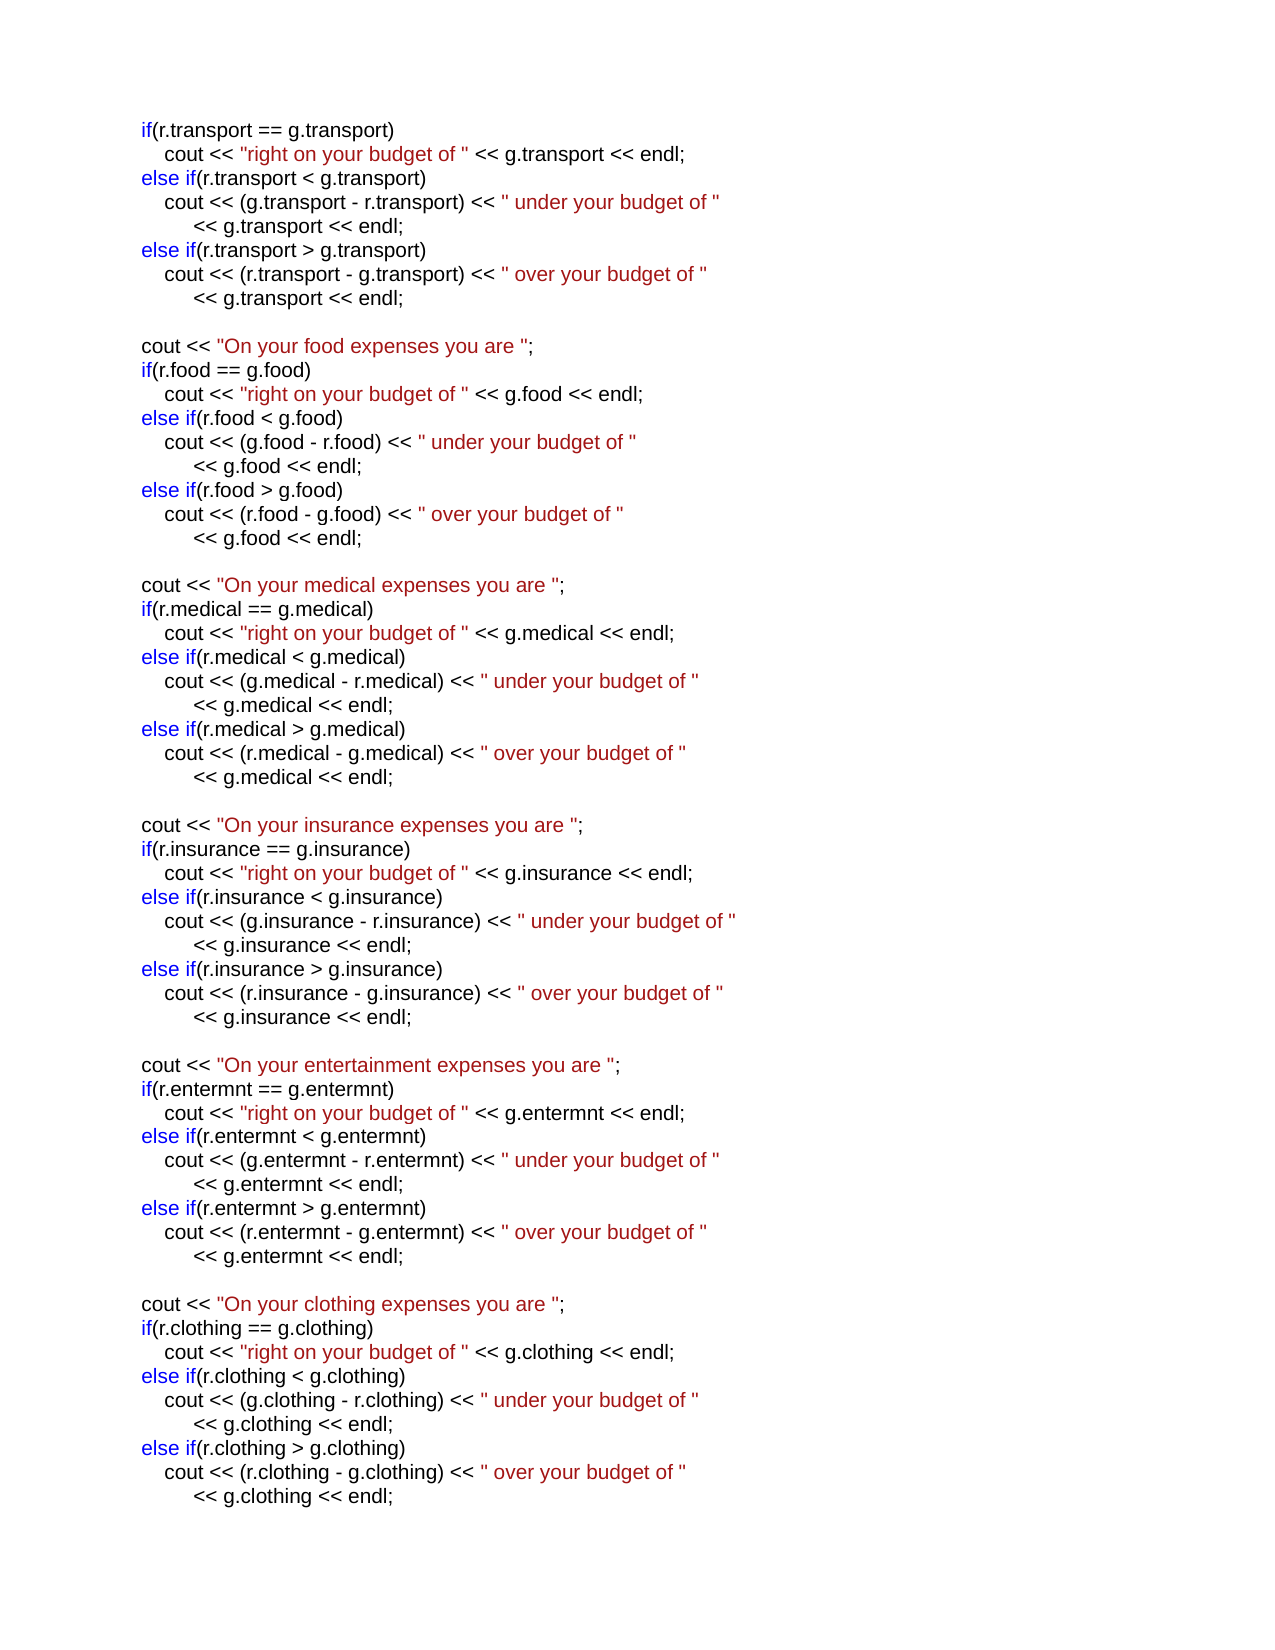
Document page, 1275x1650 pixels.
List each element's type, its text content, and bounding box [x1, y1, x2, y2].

text cout << (r.food - g.food) << " over your budget of " [118, 501, 1157, 525]
text if(r.clothing == g.clothing) [118, 1316, 1157, 1340]
text cout << (g.food - r.food) << " under your budget of " [118, 429, 1157, 453]
text cout << "On your insurance expenses you are "; [118, 813, 1157, 837]
text cout << (r.transport - g.transport) << " over your budget of " [118, 262, 1157, 286]
text else if(r.medical > g.medical) [118, 717, 1157, 741]
text cout << (r.entermnt - g.entermnt) << " over your budget of " [118, 1220, 1157, 1244]
text if(r.insurance == g.insurance) [118, 837, 1157, 861]
text cout << (g.clothing - r.clothing) << " under your budget of " [118, 1388, 1157, 1412]
text else if(r.clothing < g.clothing) [118, 1364, 1157, 1388]
text cout << "right on your budget of " << g.entermnt << endl; [118, 1100, 1157, 1124]
text << g.food << endl; [118, 525, 1157, 549]
text else if(r.clothing > g.clothing) [118, 1436, 1157, 1460]
text cout << "On your food expenses you are "; [118, 334, 1157, 358]
text cout << "right on your budget of " << g.food << endl; [118, 382, 1157, 406]
text if(r.entermnt == g.entermnt) [118, 1076, 1157, 1100]
text else if(r.transport > g.transport) [118, 238, 1157, 262]
text else if(r.medical < g.medical) [118, 645, 1157, 669]
text << g.entermnt << endl; [118, 1244, 1157, 1268]
text << g.medical << endl; [118, 765, 1157, 789]
text << g.food << endl; [118, 453, 1157, 477]
text cout << "right on your budget of " << g.transport << endl; [118, 142, 1157, 166]
text else if(r.entermnt > g.entermnt) [118, 1196, 1157, 1220]
text << g.clothing << endl; [118, 1484, 1157, 1508]
text if(r.medical == g.medical) [118, 597, 1157, 621]
text cout << "On your medical expenses you are "; [118, 573, 1157, 597]
text cout << (g.transport - r.transport) << " under your budget of " [118, 190, 1157, 214]
text << g.clothing << endl; [118, 1412, 1157, 1436]
text cout << "On your clothing expenses you are "; [118, 1292, 1157, 1316]
text cout << (g.insurance - r.insurance) << " under your budget of " [118, 909, 1157, 933]
text else if(r.insurance < g.insurance) [118, 885, 1157, 909]
text if(r.transport == g.transport) [118, 118, 1157, 142]
text cout << (r.clothing - g.clothing) << " over your budget of " [118, 1460, 1157, 1484]
text else if(r.food < g.food) [118, 406, 1157, 429]
text << g.insurance << endl; [118, 933, 1157, 957]
text else if(r.transport < g.transport) [118, 166, 1157, 190]
text << g.insurance << endl; [118, 1004, 1157, 1028]
text cout << "On your entertainment expenses you are "; [118, 1052, 1157, 1076]
text else if(r.entermnt < g.entermnt) [118, 1124, 1157, 1148]
text << g.medical << endl; [118, 693, 1157, 717]
text cout << (g.medical - r.medical) << " under your budget of " [118, 669, 1157, 693]
text cout << "right on your budget of " << g.clothing << endl; [118, 1340, 1157, 1364]
text cout << (r.insurance - g.insurance) << " over your budget of " [118, 981, 1157, 1004]
text << g.entermnt << endl; [118, 1172, 1157, 1196]
text cout << (g.entermnt - r.entermnt) << " under your budget of " [118, 1148, 1157, 1172]
text cout << (r.medical - g.medical) << " over your budget of " [118, 741, 1157, 765]
text if(r.food == g.food) [118, 358, 1157, 382]
text else if(r.food > g.food) [118, 477, 1157, 501]
text cout << "right on your budget of " << g.medical << endl; [118, 621, 1157, 645]
text else if(r.insurance > g.insurance) [118, 957, 1157, 981]
text << g.transport << endl; [118, 286, 1157, 310]
text cout << "right on your budget of " << g.insurance << endl; [118, 861, 1157, 885]
text << g.transport << endl; [118, 214, 1157, 238]
